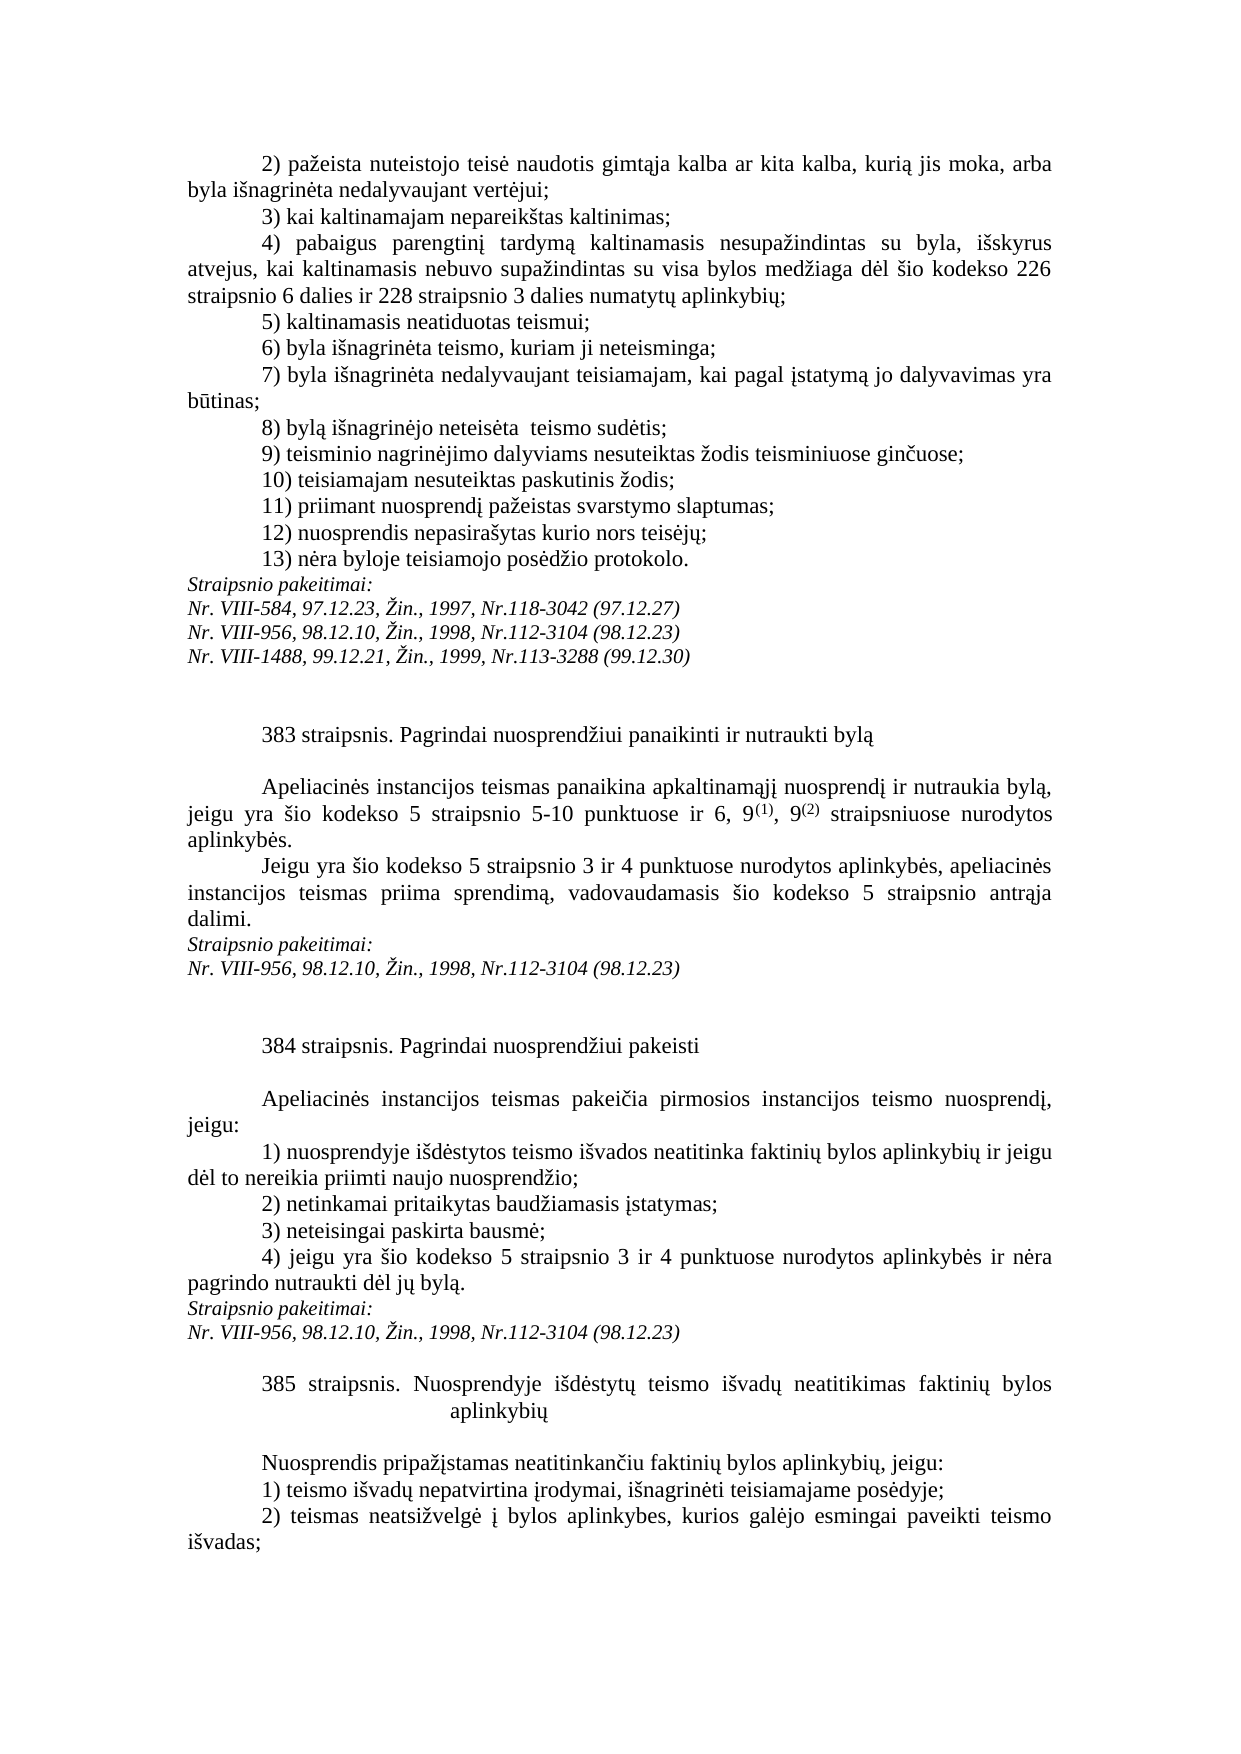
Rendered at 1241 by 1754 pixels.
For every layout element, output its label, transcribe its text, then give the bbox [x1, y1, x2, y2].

text 2) teismas neatsižvelgė į bylos aplinkybes, kurios galėjo esmingai paveikti teismo išvadas; [187, 1502, 1053, 1555]
text 2) netinkamai pritaikytas baudžiamasis įstatymas; [187, 1190, 1053, 1217]
text Straipsnio pakeitimai: [187, 931, 1053, 956]
text Nr. VIII-956, 98.12.10, Žin., 1998, Nr.112-3104 (98.12.23) [187, 620, 1053, 644]
text 3) neteisingai paskirta bausmė; [187, 1217, 1053, 1243]
text 383 straipsnis. Pagrindai nuosprendžiui panaikinti ir nutraukti bylą [187, 721, 1053, 747]
text 2) pažeista nuteistojo teisė naudotis gimtąja kalba ar kita kalba, kurią jis moka, arba byla išnagrinėta nedalyvaujant vertėjui; [187, 150, 1053, 203]
text 4) jeigu yra šio kodekso 5 straipsnio 3 ir 4 punktuose nurodytos aplinkybės ir nėra pagrindo nutraukti dėl jų bylą. [187, 1243, 1053, 1296]
text 6) byla išnagrinėta teismo, kuriam ji neteisminga; [187, 334, 1053, 361]
text Nuosprendis pripažįstamas neatitinkančiu faktinių bylos aplinkybių, jeigu: [187, 1449, 1053, 1476]
text 8) bylą išnagrinėjo neteisėta teismo sudėtis; [187, 413, 1053, 440]
text 13) nėra byloje teisiamojo posėdžio protokolo. [187, 545, 1053, 572]
text Nr. VIII-1488, 99.12.21, Žin., 1999, Nr.113-3288 (99.12.30) [187, 644, 1053, 668]
text Apeliacinės instancijos teismas pakeičia pirmosios instancijos teismo nuosprendį, jeigu: [187, 1085, 1053, 1138]
text 4) pabaigus parengtinį tardymą kaltinamasis nesupažindintas su byla, išskyrus atvejus, kai kaltinamasis nebuvo supažindintas su visa bylos medžiaga dėl šio kodekso 226 straipsnio 6 dalies ir 228 straipsnio 3 dalies numatytų aplinkybių; [187, 229, 1053, 308]
text Jeigu yra šio kodekso 5 straipsnio 3 ir 4 punktuose nurodytos aplinkybės, apeliacinės instancijos teismas priima sprendimą, vadovaudamasis šio kodekso 5 straipsnio antrąja dalimi. [187, 852, 1053, 931]
text Straipsnio pakeitimai: [187, 572, 1053, 596]
text 384 straipsnis. Pagrindai nuosprendžiui pakeisti [187, 1032, 1053, 1059]
text 10) teisiamajam nesuteiktas paskutinis žodis; [187, 466, 1053, 493]
text 7) byla išnagrinėta nedalyvaujant teisiamajam, kai pagal įstatymą jo dalyvavimas yra būtinas; [187, 361, 1053, 413]
text 1) teismo išvadų nepatvirtina įrodymai, išnagrinėti teisiamajame posėdyje; [187, 1476, 1053, 1502]
text 5) kaltinamasis neatiduotas teismui; [187, 308, 1053, 334]
text Nr. VIII-584, 97.12.23, Žin., 1997, Nr.118-3042 (97.12.27) [187, 596, 1053, 620]
text 12) nuosprendis nepasirašytas kurio nors teisėjų; [187, 519, 1053, 545]
text 3) kai kaltinamajam nepareikštas kaltinimas; [187, 203, 1053, 229]
text Apeliacinės instancijos teismas panaikina apkaltinamąjį nuosprendį ir nutraukia bylą, jeigu yra šio kodekso 5 straipsnio 5-10 punktuose ir 6, 9(1), 9(2) straipsniuose nurodytos aplinkybės. [187, 773, 1053, 852]
text Nr. VIII-956, 98.12.10, Žin., 1998, Nr.112-3104 (98.12.23) [187, 956, 1053, 979]
text Nr. VIII-956, 98.12.10, Žin., 1998, Nr.112-3104 (98.12.23) [187, 1320, 1053, 1344]
text 1) nuosprendyje išdėstytos teismo išvados neatitinka faktinių bylos aplinkybių ir jeigu dėl to nereikia priimti naujo nuosprendžio; [187, 1138, 1053, 1190]
text 9) teisminio nagrinėjimo dalyviams nesuteiktas žodis teisminiuose ginčuose; [187, 440, 1053, 466]
text 11) priimant nuosprendį pažeistas svarstymo slaptumas; [187, 493, 1053, 519]
text Straipsnio pakeitimai: [187, 1296, 1053, 1320]
text 385 straipsnis. Nuosprendyje išdėstytų teismo išvadų neatitikimas faktinių bylos aplinkybių [261, 1370, 1053, 1423]
